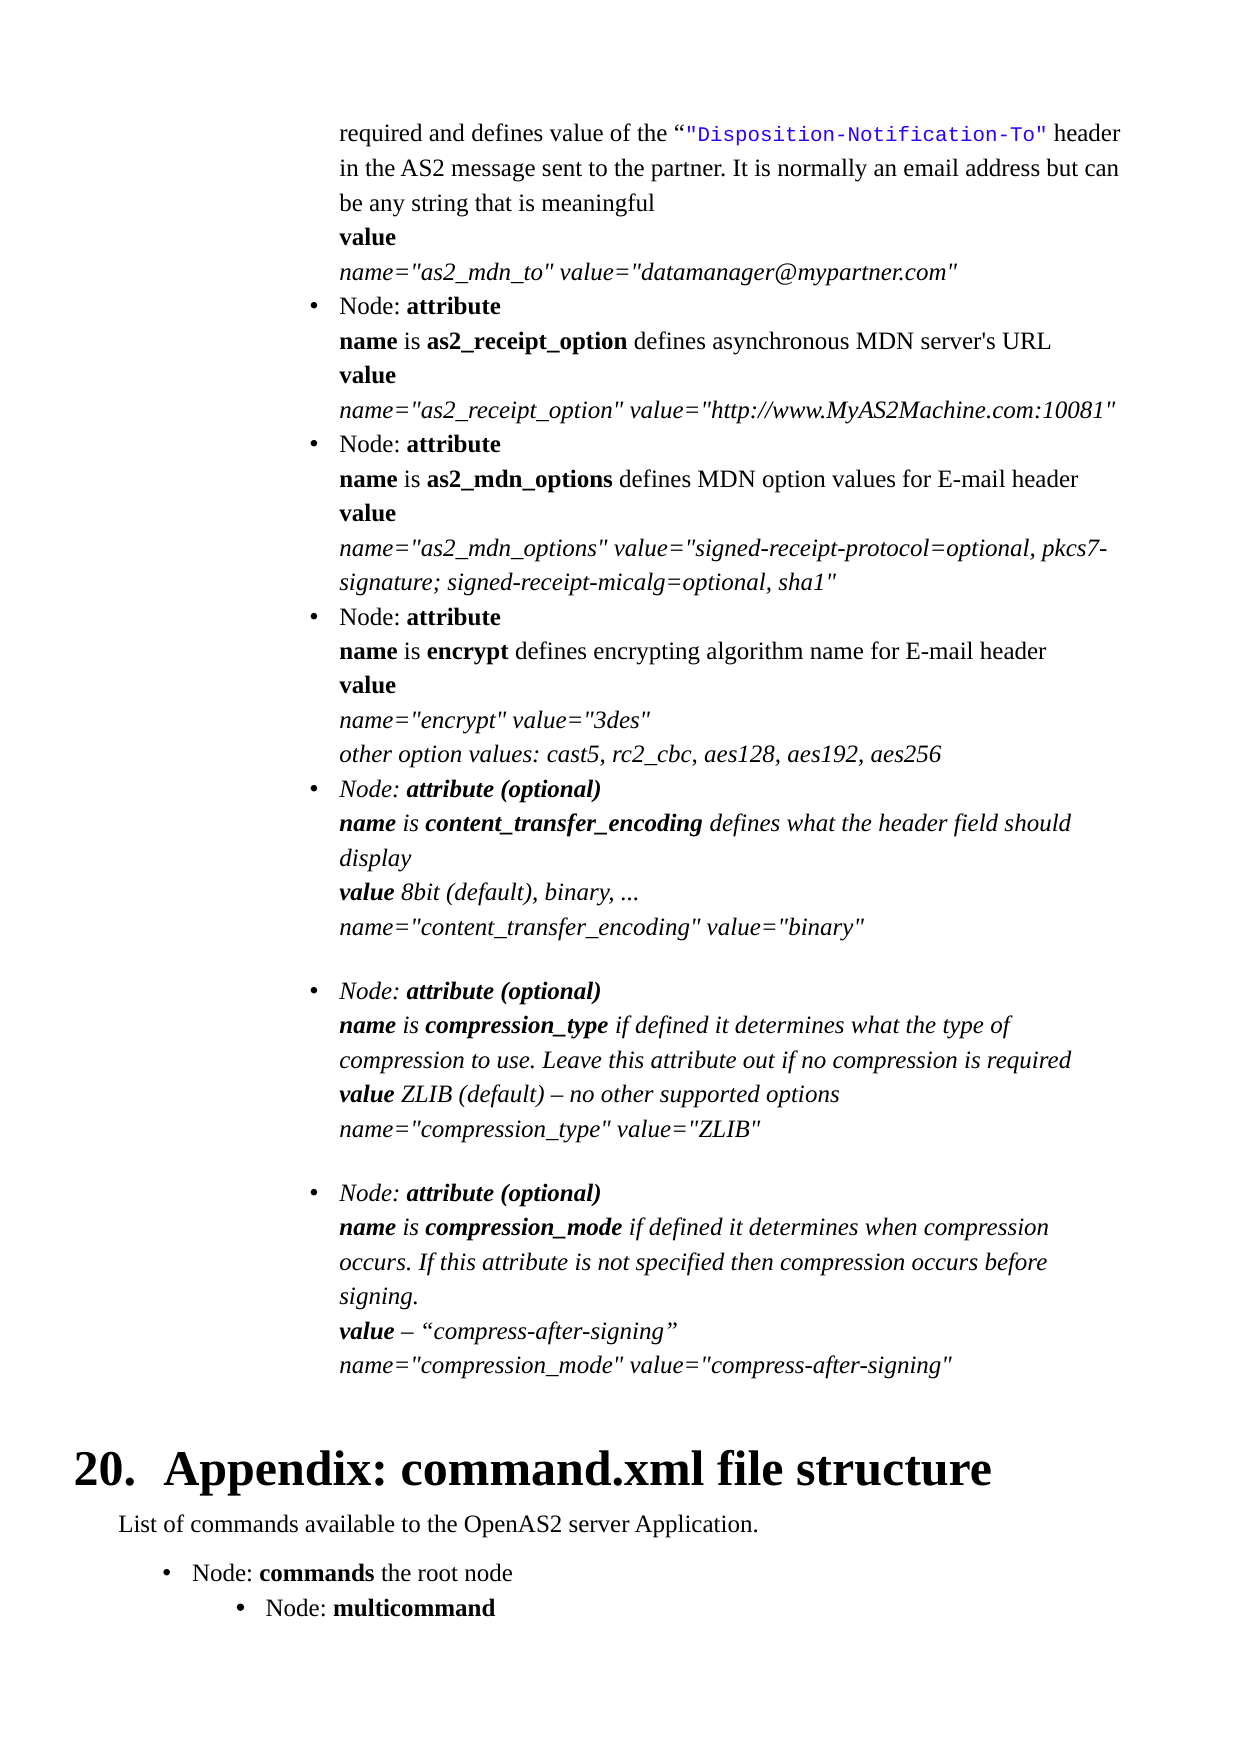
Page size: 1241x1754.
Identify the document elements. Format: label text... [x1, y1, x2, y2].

list Node: attribute name is as2_receipt_option defines asynchronous MDN server's URL value name="as2_receipt_option" value="http://www.MyAS2Machine.com:10081" [309, 291, 1122, 423]
list Node: attribute name is as2_mdn_options defines MDN option values for E-mail header value name="as2_mdn_options" value="signed-receipt-protocol=optional, pkcs7-signature; signed-receipt-micalg=optional, sha1" [309, 429, 1122, 596]
list Node: attribute (optional) name is content_transfer_encoding defines what the header field should display value 8bit (default), binary, ... name="content_transfer_encoding" value="binary" [309, 774, 1122, 941]
list other option values: cast5, rc2_cbc, aes128, aes192, aes256 [309, 739, 1122, 768]
list Node: attribute (optional) name is compression_mode if defined it determines when compression occurs. If this attribute is not specified then compression occurs before signing. value – “compress-after-signing” name="compression_mode" value="compress-after-signing" [309, 1178, 1122, 1379]
list Node: multicommand [236, 1593, 1122, 1621]
subtitle Appendix: command.xml file structure [73, 1439, 1122, 1497]
list Node: attribute name is encrypt defines encrypting algorithm name for E-mail header value name="encrypt" value="3des" [309, 602, 1122, 734]
list Node: commands the root node [162, 1558, 1122, 1587]
list Node: attribute (optional) name is compression_type if defined it determines what the type of compression to use. Leave this attribute out if no compression is required value ZLIB (default) – no other supported options name="compression_type" value="ZLIB" [309, 976, 1122, 1143]
list required and defines value of the “"Disposition-Notification-To" header in the AS2 message sent to the partner. It is normally an email address but can be any string that is meaningful value name="as2_mdn_to" value="datamanager@mypartner.com" [309, 118, 1122, 286]
text List of commands available to the OpenAS2 server Application. [118, 1509, 1122, 1538]
